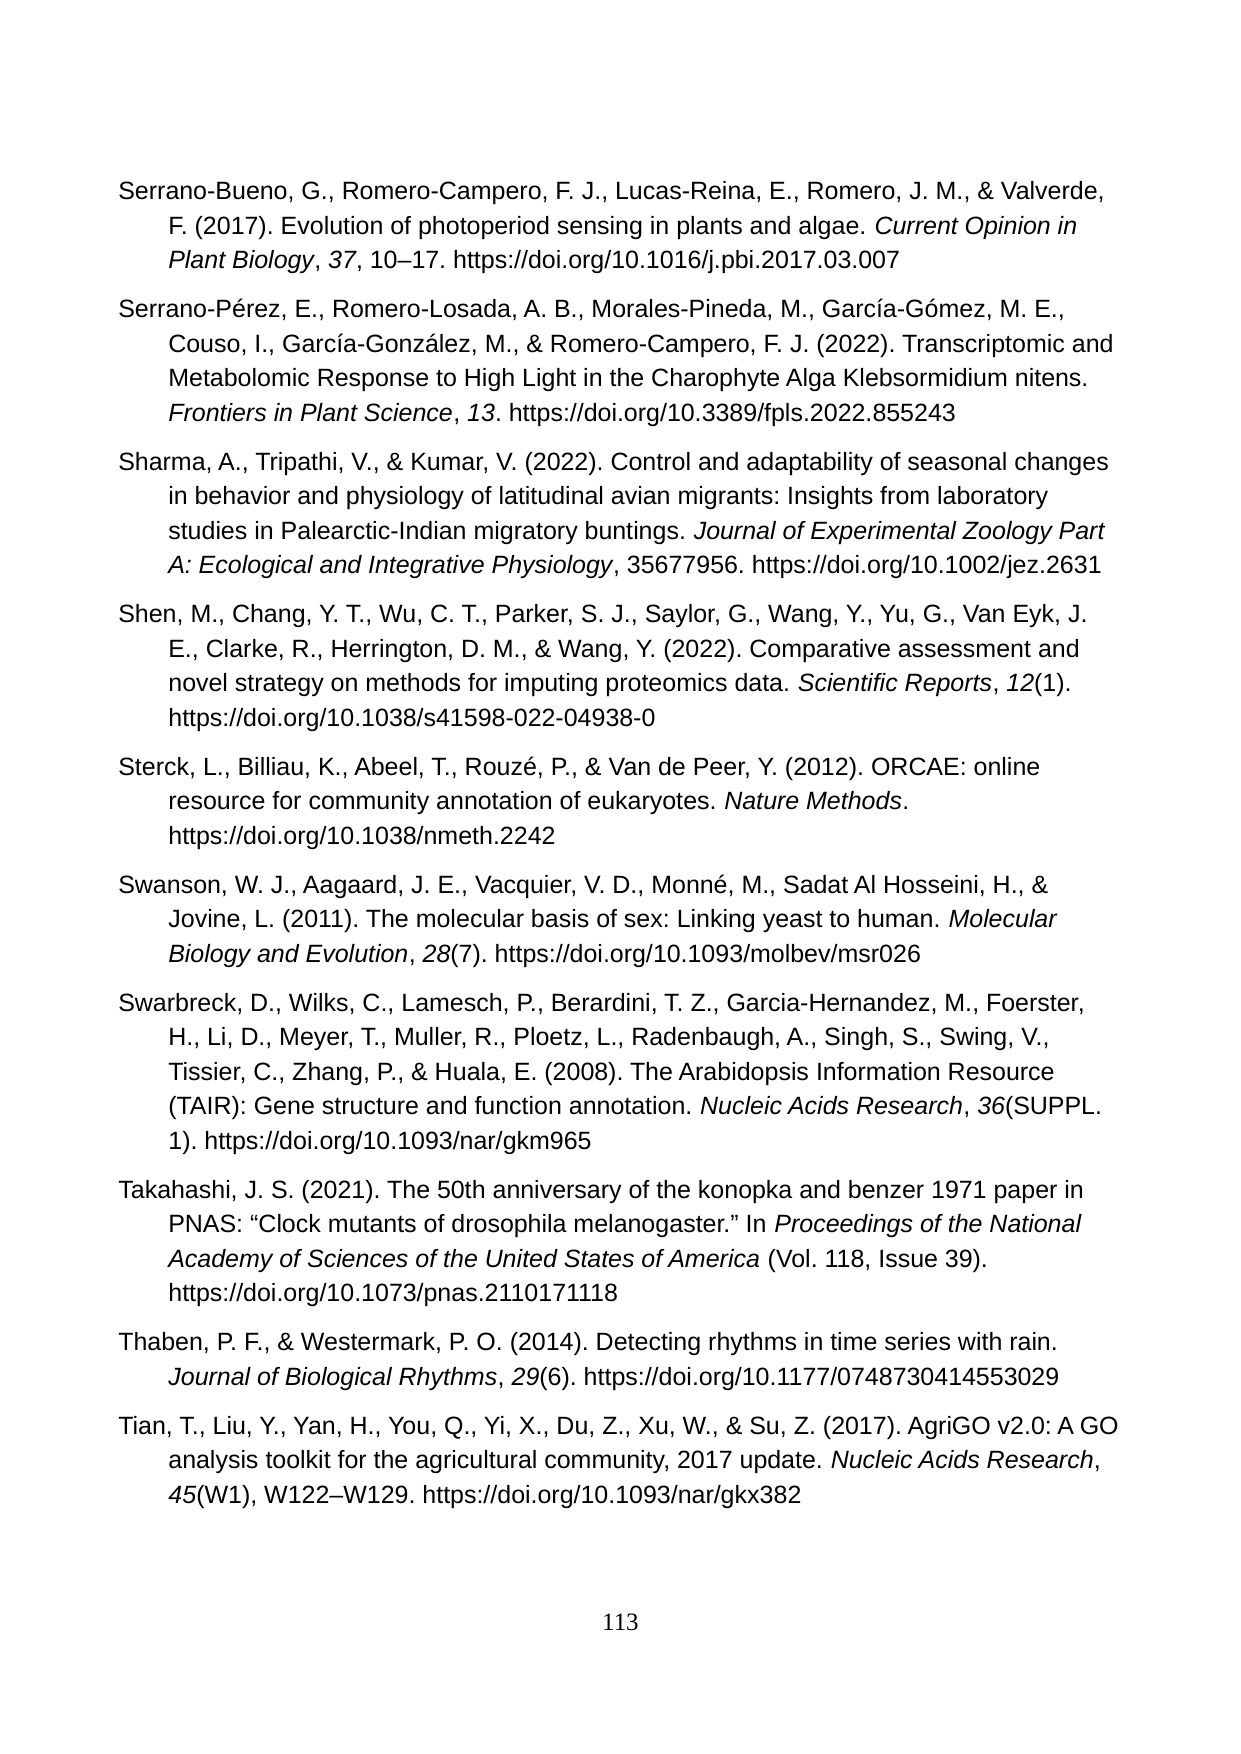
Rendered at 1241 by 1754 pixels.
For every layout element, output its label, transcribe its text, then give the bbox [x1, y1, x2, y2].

text Swanson, W. J., Aagaard, J. E., Vacquier, V. D., Monné, M., Sadat Al Hosseini, H., & Jovine, L. (2011). The molecular basis of sex: Linking yeast to human. Molecular Biology and Evolution, 28(7). https://doi.org/10.1093/molbev/msr026 [118, 870, 1122, 968]
text Thaben, P. F., & Westermark, P. O. (2014). Detecting rhythms in time series with rain. Journal of Biological Rhythms, 29(6). https://doi.org/10.1177/0748730414553029 [118, 1327, 1122, 1391]
text Serrano-Bueno, G., Romero-Campero, F. J., Lucas-Reina, E., Romero, J. M., & Valverde, F. (2017). Evolution of photoperiod sensing in plants and algae. Current Opinion in Plant Biology, 37, 10–17. https://doi.org/10.1016/j.pbi.2017.03.007 [118, 176, 1122, 274]
text Sharma, A., Tripathi, V., & Kumar, V. (2022). Control and adaptability of seasonal changes in behavior and physiology of latitudinal avian migrants: Insights from laboratory studies in Palearctic-Indian migratory buntings. Journal of Experimental Zoology Part A: Ecological and Integrative Physiology, 35677956. https://doi.org/10.1002/jez.2631 [118, 447, 1122, 579]
text Takahashi, J. S. (2021). The 50th anniversary of the konopka and benzer 1971 paper in PNAS: “Clock mutants of drosophila melanogaster.” In Proceedings of the National Academy of Sciences of the United States of America (Vol. 118, Issue 39). https://doi.org/10.1073/pnas.2110171118 [118, 1175, 1122, 1307]
text Tian, T., Liu, Y., Yan, H., You, Q., Yi, X., Du, Z., Xu, W., & Su, Z. (2017). AgriGO v2.0: A GO analysis toolkit for the agricultural community, 2017 update. Nucleic Acids Research, 45(W1), W122–W129. https://doi.org/10.1093/nar/gkx382 [118, 1411, 1122, 1509]
text Shen, M., Chang, Y. T., Wu, C. T., Parker, S. J., Saylor, G., Wang, Y., Yu, G., Van Eyk, J. E., Clarke, R., Herrington, D. M., & Wang, Y. (2022). Comparative assessment and novel strategy on methods for imputing proteomics data. Scientific Reports, 12(1). https://doi.org/10.1038/s41598-022-04938-0 [118, 599, 1122, 732]
text Sterck, L., Billiau, K., Abeel, T., Rouzé, P., & Van de Peer, Y. (2012). ORCAE: online resource for community annotation of eukaryotes. Nature Methods. https://doi.org/10.1038/nmeth.2242 [118, 752, 1122, 849]
text Serrano-Pérez, E., Romero-Losada, A. B., Morales-Pineda, M., García-Gómez, M. E., Couso, I., García-González, M., & Romero-Campero, F. J. (2022). Transcriptomic and Metabolomic Response to High Light in the Charophyte Alga Klebsormidium nitens. Frontiers in Plant Science, 13. https://doi.org/10.3389/fpls.2022.855243 [118, 294, 1122, 427]
text Swarbreck, D., Wilks, C., Lamesch, P., Berardini, T. Z., Garcia-Hernandez, M., Foerster, H., Li, D., Meyer, T., Muller, R., Ploetz, L., Radenbaugh, A., Singh, S., Swing, V., Tissier, C., Zhang, P., & Huala, E. (2008). The Arabidopsis Information Resource (TAIR): Gene structure and function annotation. Nucleic Acids Research, 36(SUPPL. 1). https://doi.org/10.1093/nar/gkm965 [118, 988, 1122, 1154]
